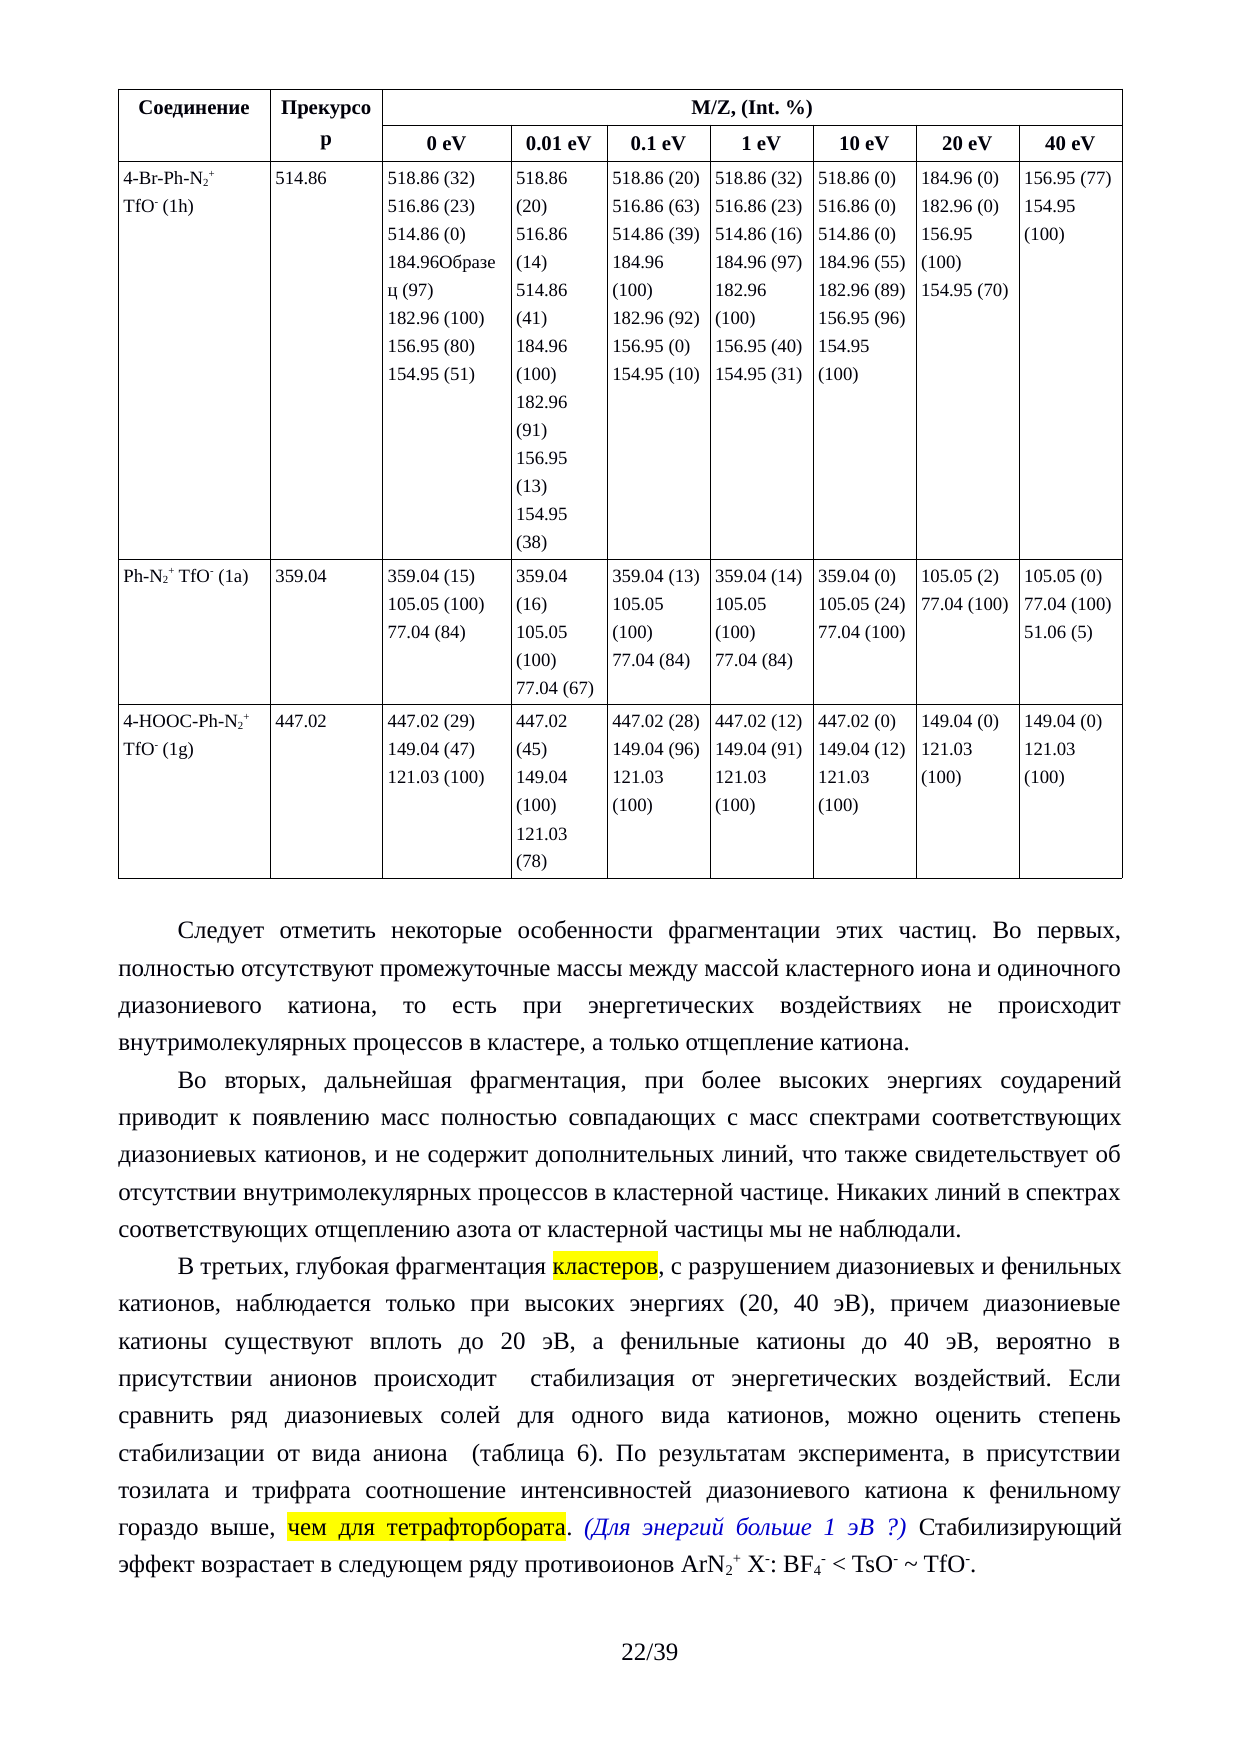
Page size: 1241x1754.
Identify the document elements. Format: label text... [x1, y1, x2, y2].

table_cell 518.86 (0) 516.86 (0) 514.86 (0) 184.96 (55) 182.96 (89) 156.95 (96) 154.95 (100) [814, 162, 916, 558]
table_cell 40 eV [1020, 126, 1122, 161]
table_cell 0.1 eV [608, 126, 710, 161]
table_cell 359.04 [271, 560, 382, 704]
table_cell 359.04 (16) 105.05 (100) 77.04 (67) [512, 560, 607, 704]
table_cell 447.02 [271, 705, 382, 878]
table_cell 518.86 (32) 516.86 (23) 514.86 (0) 184.96Образец (97) 182.96 (100) 156.95 (80) 154.95 (51) [383, 162, 511, 558]
table_cell 149.04 (0) 121.03 (100) [917, 705, 1019, 878]
table_cell 4-HOOC-Ph-N2+ TfO- (1g) [119, 705, 270, 878]
table_cell 447.02 (45) 149.04 (100) 121.03 (78) [512, 705, 607, 878]
table_cell 359.04 (13) 105.05 (100) 77.04 (84) [608, 560, 710, 704]
table_header M/Z, (Int. %) [383, 90, 1122, 124]
table_cell 447.02 (0) 149.04 (12) 121.03 (100) [814, 705, 916, 878]
table_cell 4-Br-Ph-N2+ TfO- (1h) [119, 162, 270, 558]
table_cell 359.04 (15) 105.05 (100) 77.04 (84) [383, 560, 511, 704]
table_cell 149.04 (0) 121.03 (100) [1020, 705, 1122, 878]
table_cell 105.05 (0) 77.04 (100) 51.06 (5) [1020, 560, 1122, 704]
table_cell 514.86 [271, 162, 382, 558]
table_header Прекурсор [271, 90, 382, 161]
table_cell 184.96 (0) 182.96 (0) 156.95 (100) 154.95 (70) [917, 162, 1019, 558]
text В третьих, глубокая фрагментация кластеров, с разрушением диазониевых и фенильных катионов, наблюдается только при высоких энергиях (20, 40 эВ), причем диазониевые катионы существуют вплоть до 20 эВ, а фенильные катионы до 40 эВ, вероятно в присутствии анионов происходит стабилизация от энергетических воздействий. Если сравнить ряд диазониевых солей для одного вида катионов, можно оценить степень стабилизации от вида аниона (таблица 6). По результатам эксперимента, в присутствии тозилата и трифрата соотношение интенсивностей диазониевого катиона к фенильному гораздо выше, чем для тетрафторбората. (Для энергий больше 1 эВ ?) Стабилизирующий эффект возрастает в следующем ряду противоионов ArN2+ X-: BF4- < TsO- ~ TfO-. [118, 1251, 1122, 1578]
table_cell 518.86 (20) 516.86 (63) 514.86 (39) 184.96 (100) 182.96 (92) 156.95 (0) 154.95 (10) [608, 162, 710, 558]
text Во вторых, дальнейшая фрагментация, при более высоких энергиях соударений приводит к появлению масс полностью совпадающих с масс спектрами соответствующих диазониевых катионов, и не содержит дополнительных линий, что также свидетельствует об отсутствии внутримолекулярных процессов в кластерной частице. Никаких линий в спектрах соответствующих отщеплению азота от кластерной частицы мы не наблюдали. [118, 1065, 1122, 1243]
table_cell 0.01 eV [512, 126, 607, 161]
table_cell 20 eV [917, 126, 1019, 161]
table_cell 10 eV [814, 126, 916, 161]
table_cell Ph-N2+ TfO- (1a) [119, 560, 270, 704]
text Следует отметить некоторые особенности фрагментации этих частиц. Во первых, полностью отсутствуют промежуточные массы между массой кластерного иона и одиночного диазониевого катиона, то есть при энергетических воздействиях не происходит внутримолекулярных процессов в кластере, а только отщепление катиона. [118, 916, 1122, 1056]
table_cell 518.86 (20) 516.86 (14) 514.86 (41) 184.96 (100) 182.96 (91) 156.95 (13) 154.95 (38) [512, 162, 607, 558]
table_cell 0 eV [383, 126, 511, 161]
table_cell 1 eV [711, 126, 813, 161]
table_cell 105.05 (2) 77.04 (100) [917, 560, 1019, 704]
table_cell 359.04 (0) 105.05 (24) 77.04 (100) [814, 560, 916, 704]
table_cell 447.02 (28) 149.04 (96) 121.03 (100) [608, 705, 710, 878]
table_header Соединение [119, 90, 270, 161]
table_cell 518.86 (32) 516.86 (23) 514.86 (16) 184.96 (97) 182.96 (100) 156.95 (40) 154.95 (31) [711, 162, 813, 558]
table_cell 447.02 (29) 149.04 (47) 121.03 (100) [383, 705, 511, 878]
table_cell 156.95 (77) 154.95 (100) [1020, 162, 1122, 558]
table_cell 447.02 (12) 149.04 (91) 121.03 (100) [711, 705, 813, 878]
table_cell 359.04 (14) 105.05 (100) 77.04 (84) [711, 560, 813, 704]
